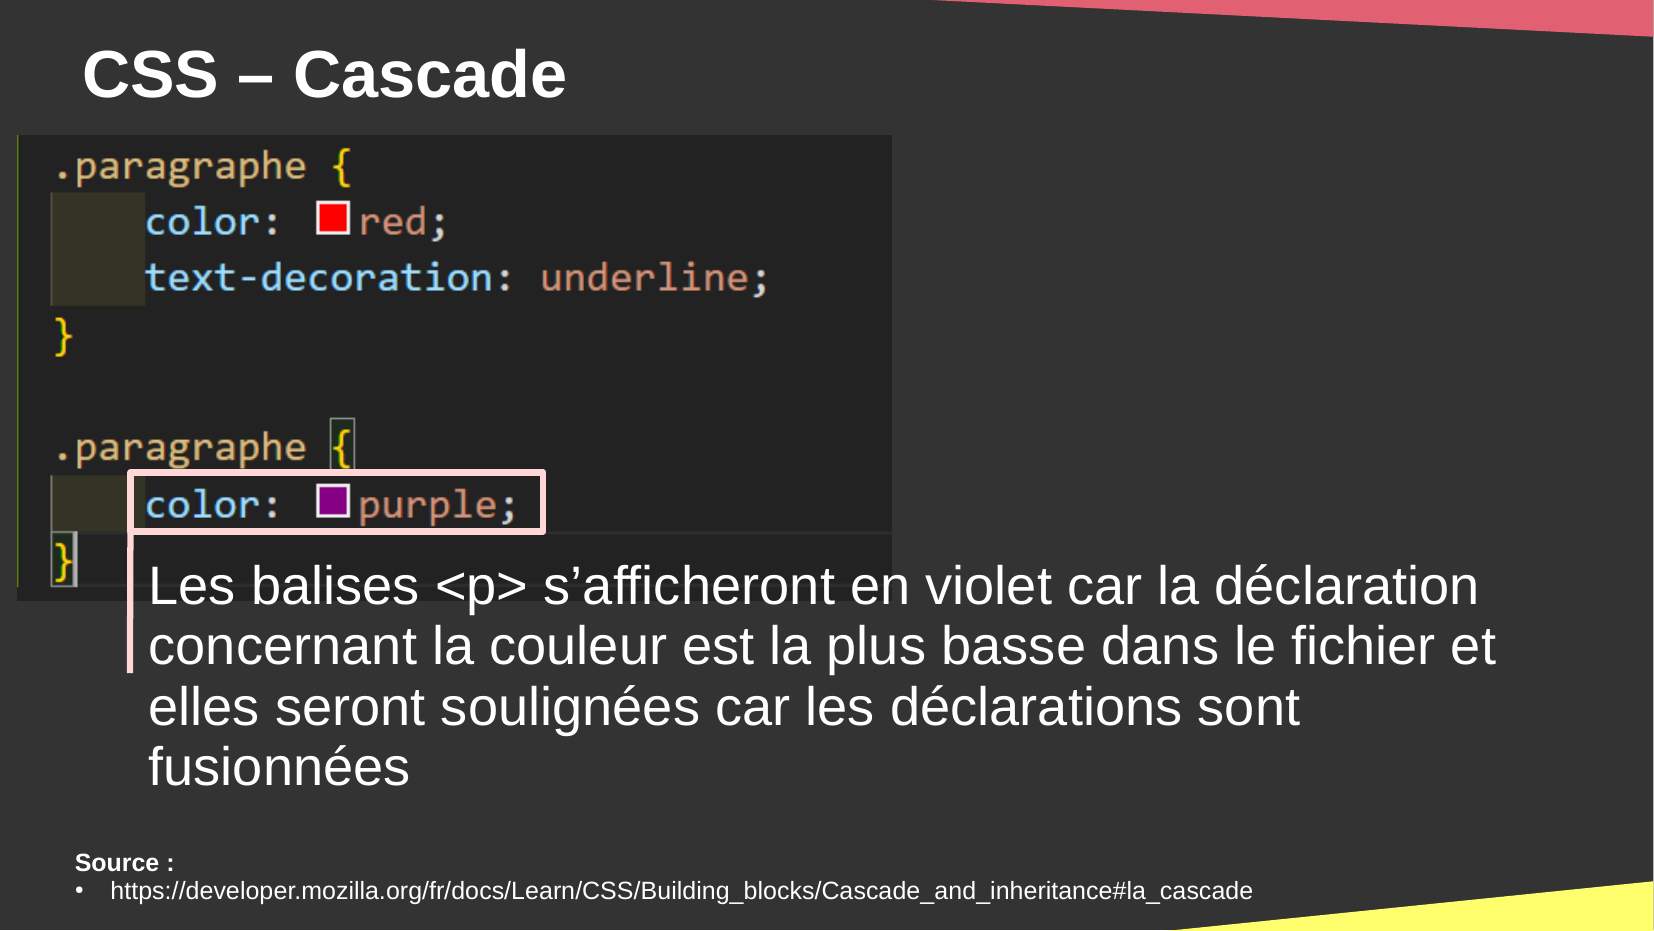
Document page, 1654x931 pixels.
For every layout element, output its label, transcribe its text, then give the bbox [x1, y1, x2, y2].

title CSS – Cascade [82, 37, 1571, 122]
text_box [1165, 881, 1654, 931]
picture [17, 135, 892, 601]
picture [134, 476, 540, 528]
text_box [932, 0, 1654, 37]
text_box Source : https://developer.mozilla.org/fr/docs/Learn/CSS/Building_blocks/Cascade_and_inheritance#la_cascade [60, 841, 1546, 913]
title Les balises <p> s’afficheront en violet car la déclaration concernant la couleur est la plus basse dans le fichier et elles seront soulignées car les déclarations sont fusionnées [148, 555, 1512, 798]
